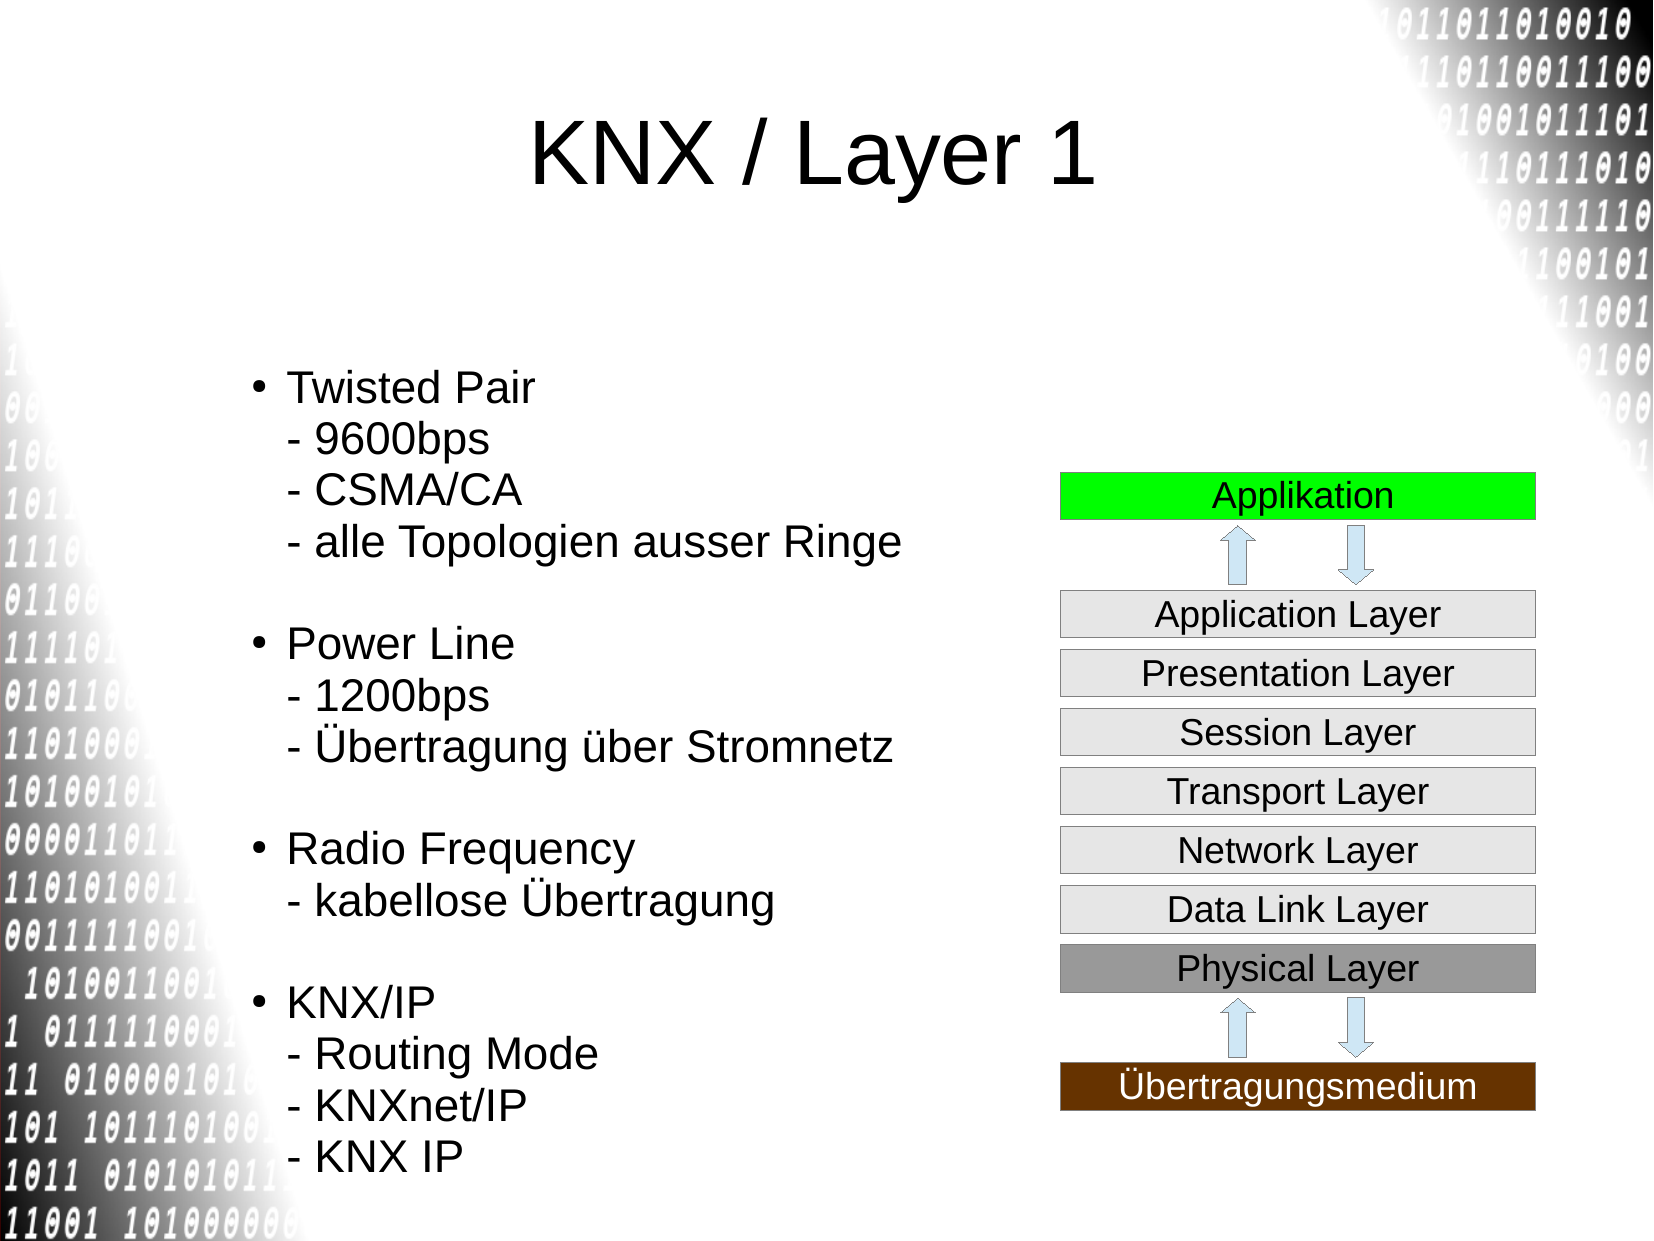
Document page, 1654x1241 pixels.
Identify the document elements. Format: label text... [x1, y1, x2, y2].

text_box [1220, 998, 1256, 1058]
text_box Twisted Pair - 9600bps - CSMA/CA - alle Topologien ausser Ringe Power Line - 1200bps - Übertragung über Stromnetz Radio Frequency - kabellose Übertragung KNX/IP - Routing Mode - KNXnet/IP - KNX IP [236, 354, 1170, 1241]
text_box Session Layer [1060, 708, 1536, 756]
text_box [1338, 997, 1374, 1058]
text_box Data Link Layer [1060, 885, 1536, 934]
text_box Übertragungsmedium [1060, 1062, 1536, 1111]
text_box Physical Layer [1060, 944, 1536, 993]
text_box Presentation Layer [1060, 649, 1536, 697]
text_box [1220, 525, 1256, 585]
text_box [1338, 525, 1374, 585]
text_box Transport Layer [1060, 767, 1536, 815]
picture [0, 0, 1653, 1241]
text_box Network Layer [1060, 826, 1536, 874]
text_box Applikation [1060, 472, 1536, 520]
text_box Application Layer [1060, 590, 1536, 638]
